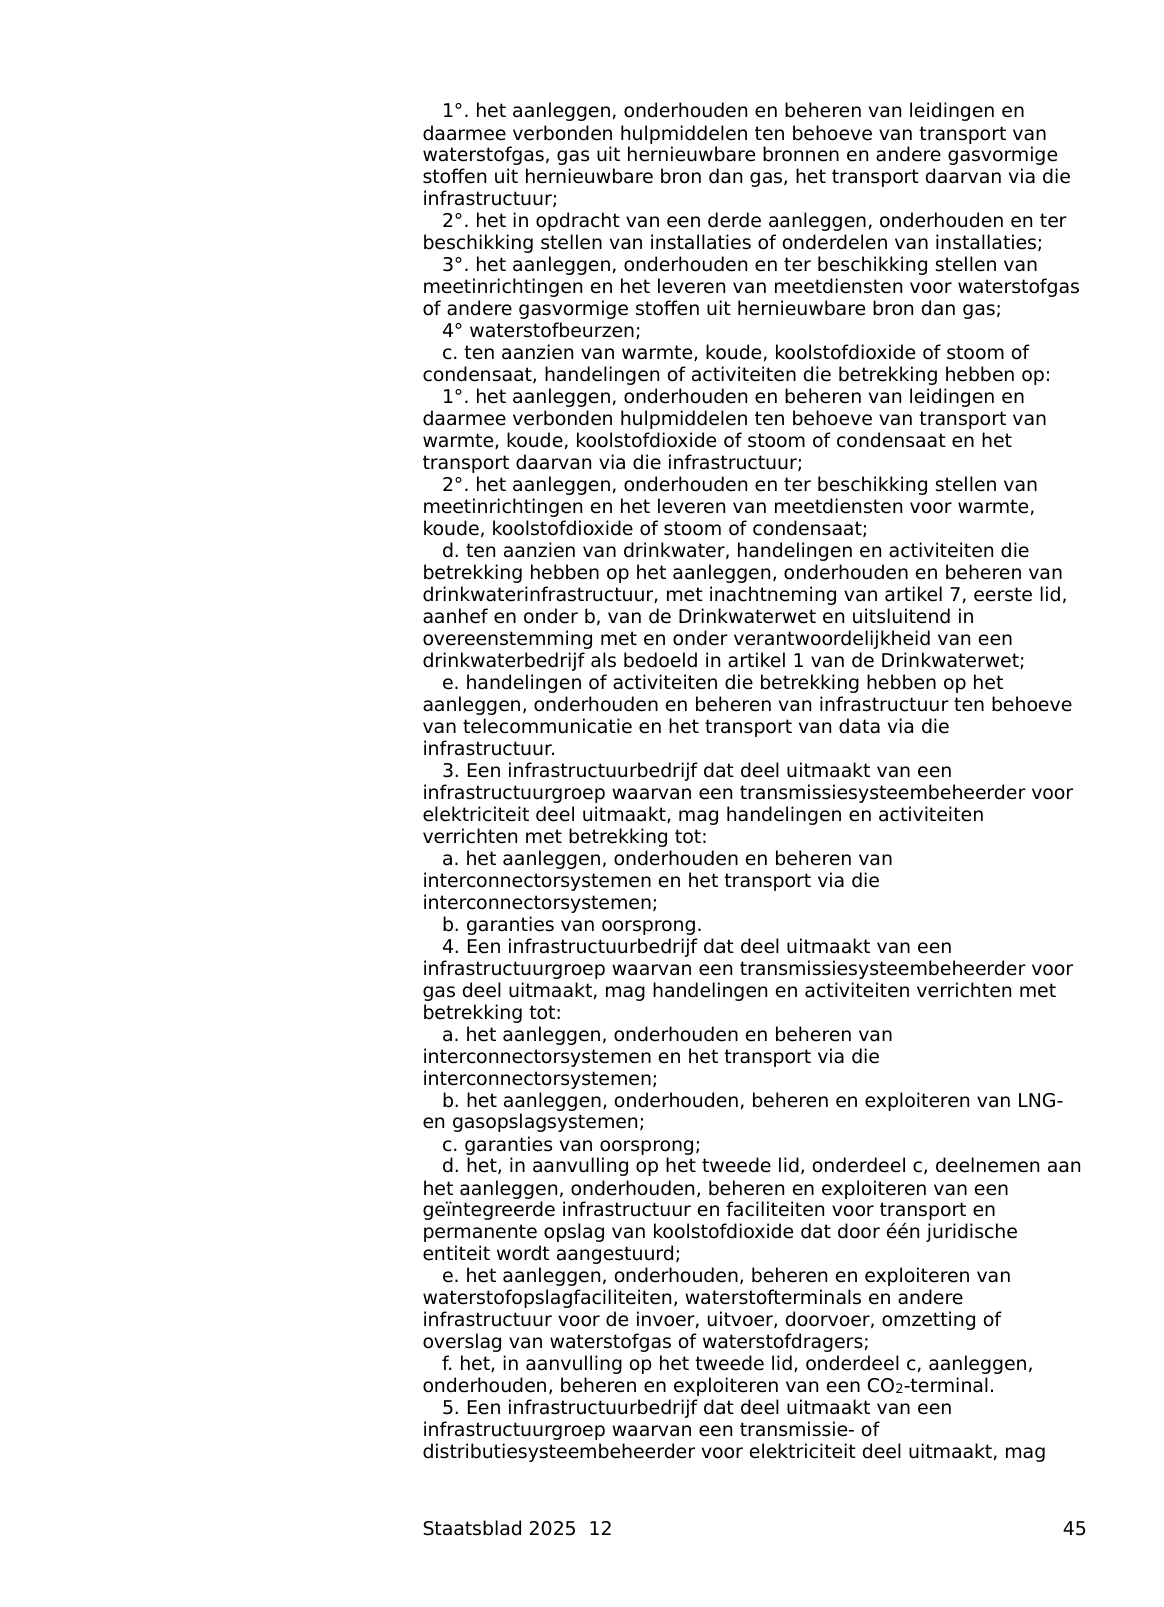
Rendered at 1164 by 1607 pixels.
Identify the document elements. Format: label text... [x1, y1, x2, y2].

text 3°. het aanleggen, onderhouden en ter beschikking stellen van meetinrichtingen en het leveren van meetdiensten voor waterstofgas of andere gasvormige stoffen uit hernieuwbare bron dan gas; [422, 254, 1087, 320]
text 3. Een infrastructuurbedrijf dat deel uitmaakt van een infrastructuurgroep waarvan een transmissiesysteembeheerder voor elektriciteit deel uitmaakt, mag handelingen en activiteiten verrichten met betrekking tot: [422, 760, 1087, 848]
text b. garanties van oorsprong. [422, 914, 1087, 936]
text a. het aanleggen, onderhouden en beheren van interconnectorsystemen en het transport via die interconnectorsystemen; [422, 848, 1087, 914]
text 4. Een infrastructuurbedrijf dat deel uitmaakt van een infrastructuurgroep waarvan een transmissiesysteembeheerder voor gas deel uitmaakt, mag handelingen en activiteiten verrichten met betrekking tot: [422, 936, 1087, 1023]
text a. het aanleggen, onderhouden en beheren van interconnectorsystemen en het transport via die interconnectorsystemen; [422, 1023, 1087, 1089]
text d. het, in aanvulling op het tweede lid, onderdeel c, deelnemen aan het aanleggen, onderhouden, beheren en exploiteren van een geïntegreerde infrastructuur en faciliteiten voor transport en permanente opslag van koolstofdioxide dat door één juridische entiteit wordt aangestuurd; [422, 1155, 1087, 1265]
text f. het, in aanvulling op het tweede lid, onderdeel c, aanleggen, onderhouden, beheren en exploiteren van een CO2-terminal. [422, 1353, 1087, 1397]
text b. het aanleggen, onderhouden, beheren en exploiteren van LNG- en gasopslagsystemen; [422, 1089, 1087, 1133]
text 4° waterstofbeurzen; [422, 320, 1087, 342]
text 2°. het aanleggen, onderhouden en ter beschikking stellen van meetinrichtingen en het leveren van meetdiensten voor warmte, koude, koolstofdioxide of stoom of condensaat; [422, 474, 1087, 540]
text e. het aanleggen, onderhouden, beheren en exploiteren van waterstofopslagfaciliteiten, waterstofterminals en andere infrastructuur voor de invoer, uitvoer, doorvoer, omzetting of overslag van waterstofgas of waterstofdragers; [422, 1265, 1087, 1353]
text e. handelingen of activiteiten die betrekking hebben op het aanleggen, onderhouden en beheren van infrastructuur ten behoeve van telecommunicatie en het transport van data via die infrastructuur. [422, 672, 1087, 760]
text c. ten aanzien van warmte, koude, koolstofdioxide of stoom of condensaat, handelingen of activiteiten die betrekking hebben op: [422, 342, 1087, 386]
text c. garanties van oorsprong; [422, 1133, 1087, 1155]
text 1°. het aanleggen, onderhouden en beheren van leidingen en daarmee verbonden hulpmiddelen ten behoeve van transport van waterstofgas, gas uit hernieuwbare bronnen en andere gasvormige stoffen uit hernieuwbare bron dan gas, het transport daarvan via die infrastructuur; [422, 100, 1087, 210]
text 1°. het aanleggen, onderhouden en beheren van leidingen en daarmee verbonden hulpmiddelen ten behoeve van transport van warmte, koude, koolstofdioxide of stoom of condensaat en het transport daarvan via die infrastructuur; [422, 386, 1087, 474]
text 5. Een infrastructuurbedrijf dat deel uitmaakt van een infrastructuurgroep waarvan een transmissie- of distributiesysteembeheerder voor elektriciteit deel uitmaakt, mag [422, 1397, 1087, 1463]
text 2°. het in opdracht van een derde aanleggen, onderhouden en ter beschikking stellen van installaties of onderdelen van installaties; [422, 210, 1087, 254]
text d. ten aanzien van drinkwater, handelingen en activiteiten die betrekking hebben op het aanleggen, onderhouden en beheren van drinkwaterinfrastructuur, met inachtneming van artikel 7, eerste lid, aanhef en onder b, van de Drinkwaterwet en uitsluitend in overeenstemming met en onder verantwoordelijkheid van een drinkwaterbedrijf als bedoeld in artikel 1 van de Drinkwaterwet; [422, 540, 1087, 672]
